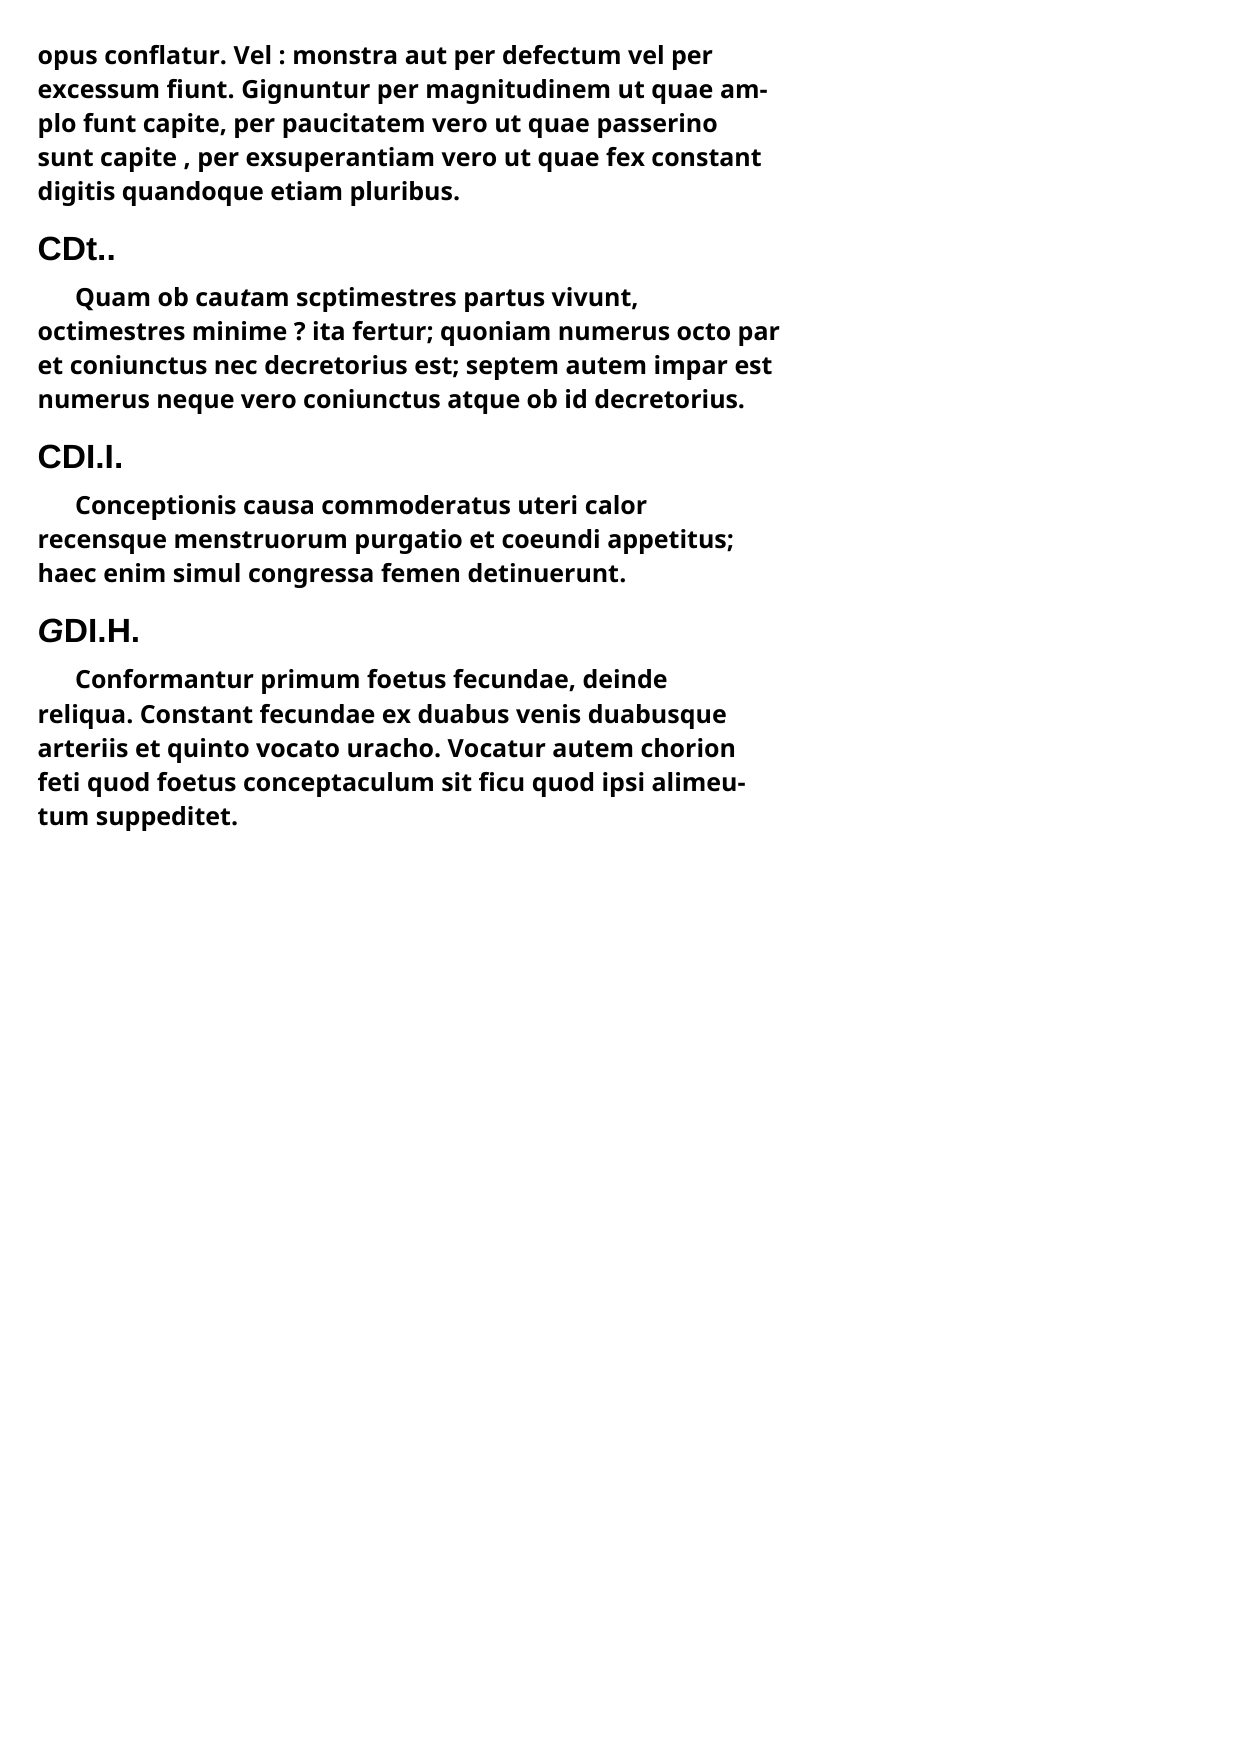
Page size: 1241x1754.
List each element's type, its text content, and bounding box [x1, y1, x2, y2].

text Quam ob cautam scptimestres partus vivunt, octimestres minime ? ita fertur; quoniam numerus octo par et coniunctus nec decretorius est; septem autem impar est numerus neque vero coniunctus atque ob id decretorius. [37, 280, 1203, 416]
subtitle CDI.I. [37, 437, 1203, 476]
text opus conflatur. Vel : monstra aut per defectum vel per excessum fiunt. Gignuntur per magnitudinem ut quae am- plo funt capite, per paucitatem vero ut quae passerino sunt capite , per exsuperantiam vero ut quae fex constant digitis quandoque etiam pluribus. [37, 37, 1203, 208]
subtitle CDt.. [37, 229, 1203, 267]
subtitle GDI.H. [37, 611, 1203, 650]
text Conformantur primum foetus fecundae, deinde reliqua. Constant fecundae ex duabus venis duabusque arteriis et quinto vocato uracho. Vocatur autem chorion feti quod foetus conceptaculum sit ficu quod ipsi alimeu- tum suppeditet. [37, 662, 1203, 832]
text Conceptionis causa commoderatus uteri calor recensque menstruorum purgatio et coeundi appetitus; haec enim simul congressa femen detinuerunt. [37, 488, 1203, 590]
